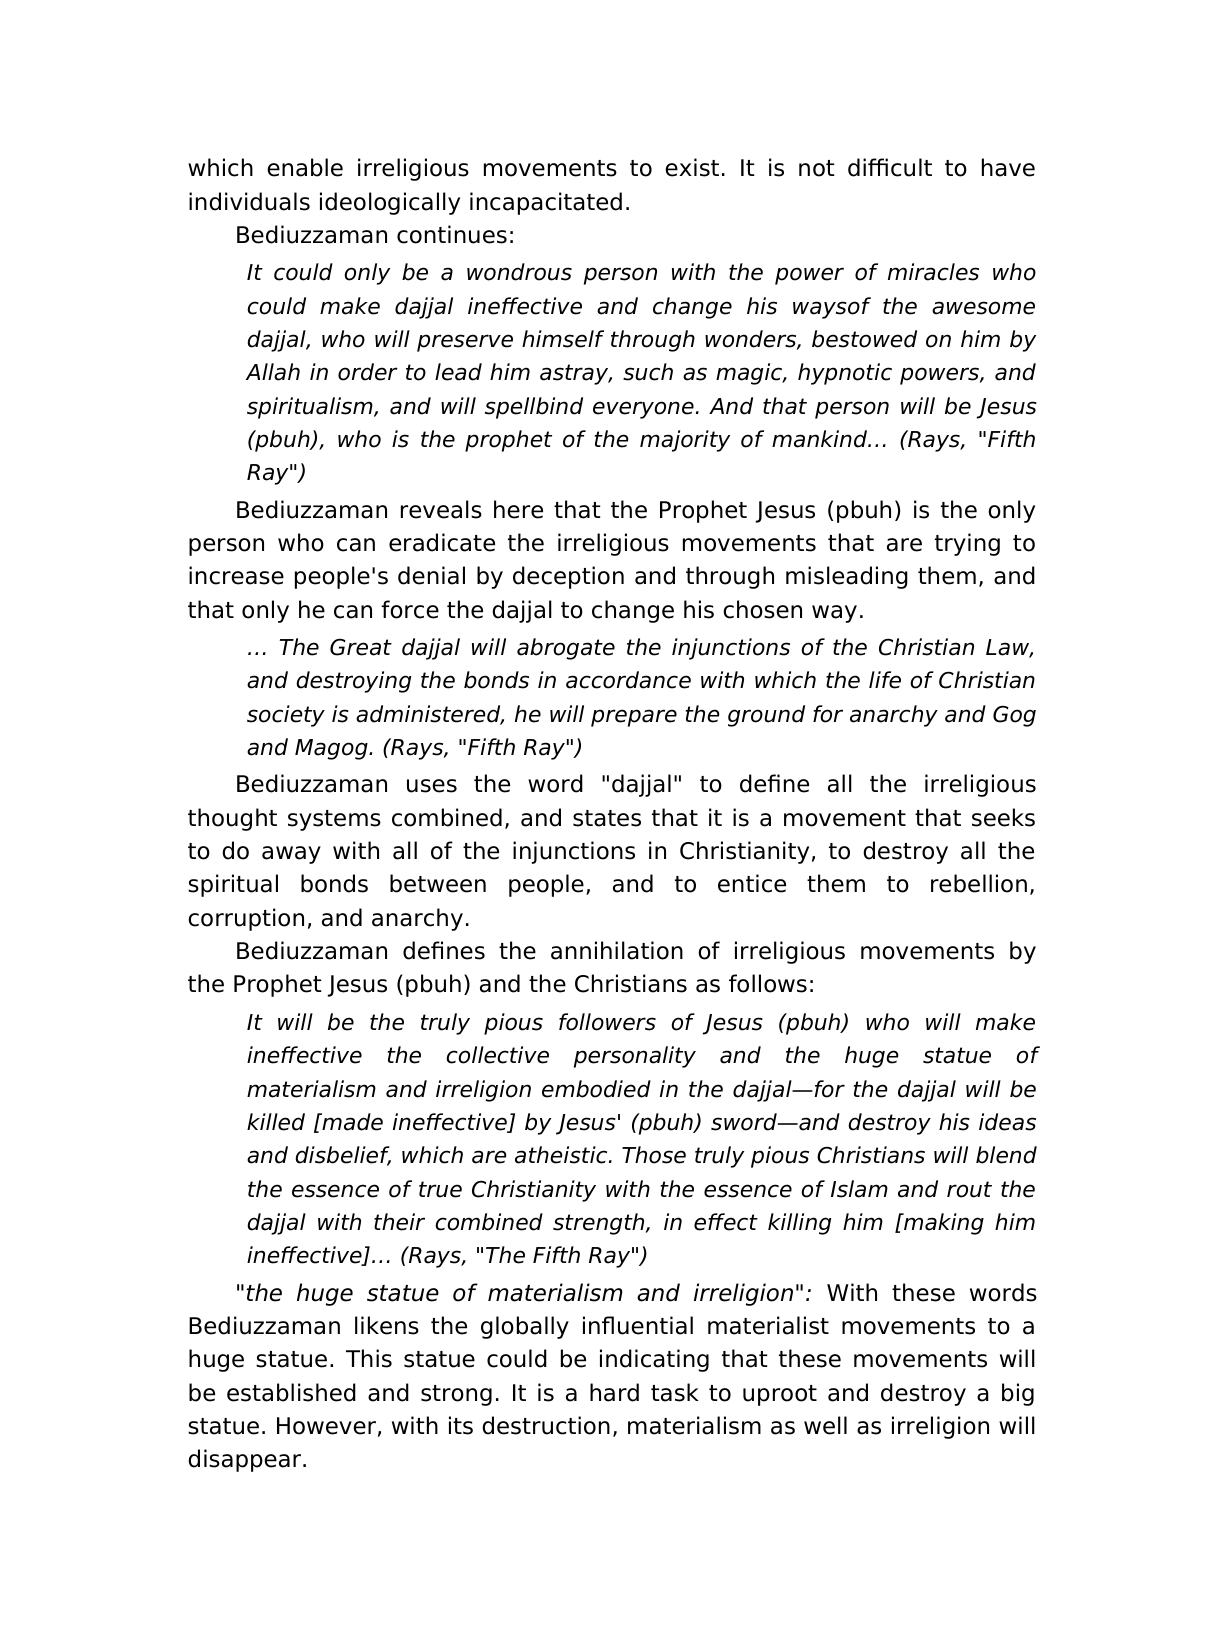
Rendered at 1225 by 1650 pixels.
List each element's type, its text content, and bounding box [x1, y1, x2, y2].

text … The Great dajjal will abrogate the injunctions of the Christian Law, and destroying the bonds in accordance with which the life of Christian society is administered, he will prepare the ground for anarchy and Gog and Magog. (Rays, "Fifth Ray") [247, 629, 1037, 762]
text Bediuzzaman uses the word "dajjal" to define all the irreligious thought systems combined, and states that it is a movement that seeks to do away with all of the injunctions in Christianity, to destroy all the spiritual bonds between people, and to entice them to rebellion, corruption, and anarchy. [187, 766, 1037, 933]
text Bediuzzaman defines the annihilation of irreligious movements by the Prophet Jesus (pbuh) and the Christians as follows: [187, 933, 1037, 999]
text It will be the truly pious followers of Jesus (pbuh) who will make ineffective the collective personality and the huge statue of materialism and irreligion embodied in the dajjal—for the dajjal will be killed [made ineffective] by Jesus' (pbuh) sword—and destroy his ideas and disbelief, which are atheistic. Those truly pious Christians will blend the essence of true Christianity with the essence of Islam and rout the dajjal with their combined strength, in effect killing him [making him ineffective]… (Rays, "The Fifth Ray") [247, 1004, 1037, 1270]
text Bediuzzaman continues: [187, 217, 1037, 250]
text Bediuzzaman reveals here that the Prophet Jesus (pbuh) is the only person who can eradicate the irreligious movements that are trying to increase people's denial by deception and through misleading them, and that only he can force the dajjal to change his chosen way. [187, 491, 1037, 625]
text It could only be a wondrous person with the power of miracles who could make dajjal ineffective and change his waysof the awesome dajjal, who will preserve himself through wonders, bestowed on him by Allah in order to lead him astray, such as magic, hypnotic powers, and spiritualism, and will spellbind everyone. And that person will be Jesus (pbuh), who is the prophet of the majority of mankind… (Rays, "Fifth Ray") [247, 254, 1037, 487]
text "the huge statue of materialism and irreligion": With these words Bediuzzaman likens the globally influential materialist movements to a huge statue. This statue could be indicating that these movements will be established and strong. It is a hard task to uproot and destroy a big statue. However, with its destruction, materialism as well as irreligion will disappear. [187, 1274, 1037, 1474]
text which enable irreligious movements to exist. It is not difficult to have individuals ideologically incapacitated. [187, 150, 1037, 217]
